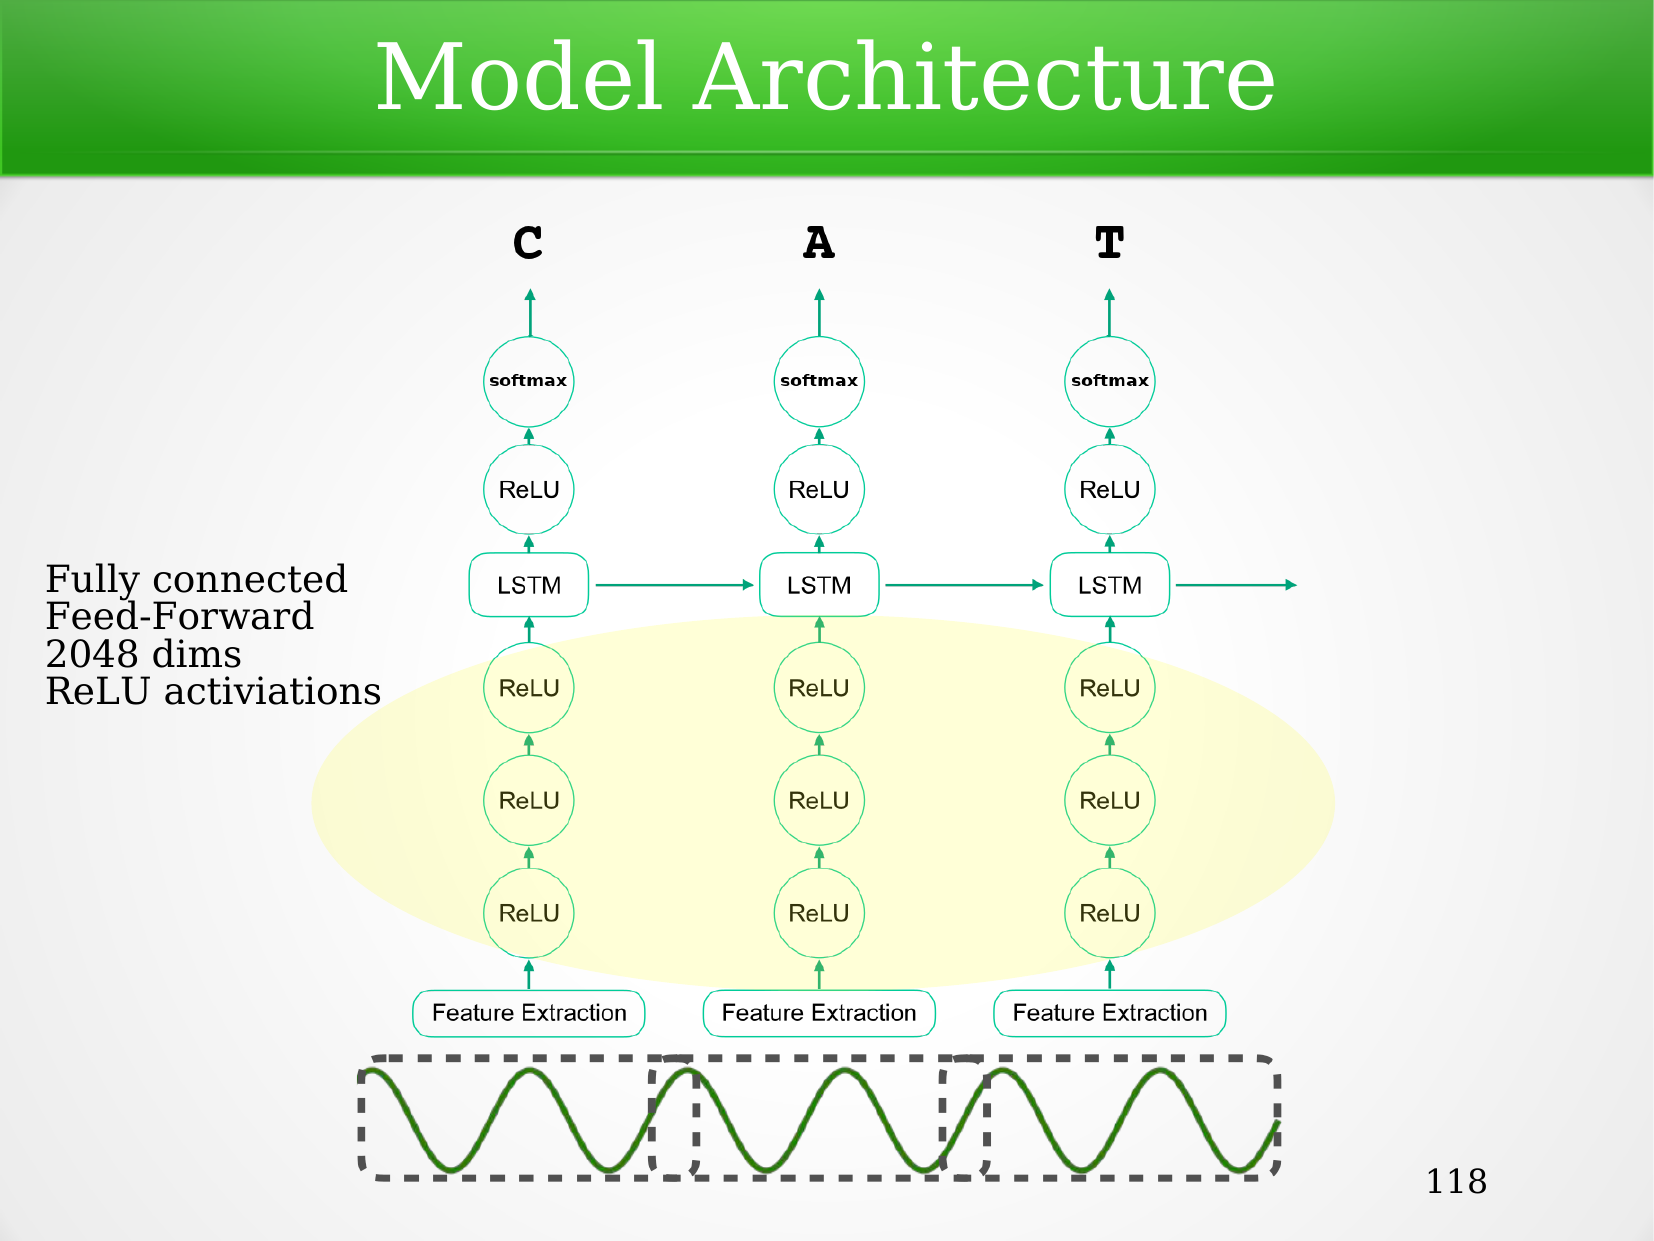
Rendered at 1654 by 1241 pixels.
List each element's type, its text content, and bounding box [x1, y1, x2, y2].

text_box Fully connected Feed-Forward 2048 dims ReLU activiations [30, 555, 526, 833]
picture [0, 0, 1654, 1241]
text_box [317, 614, 1336, 992]
title Model Architecture [82, 11, 1571, 154]
